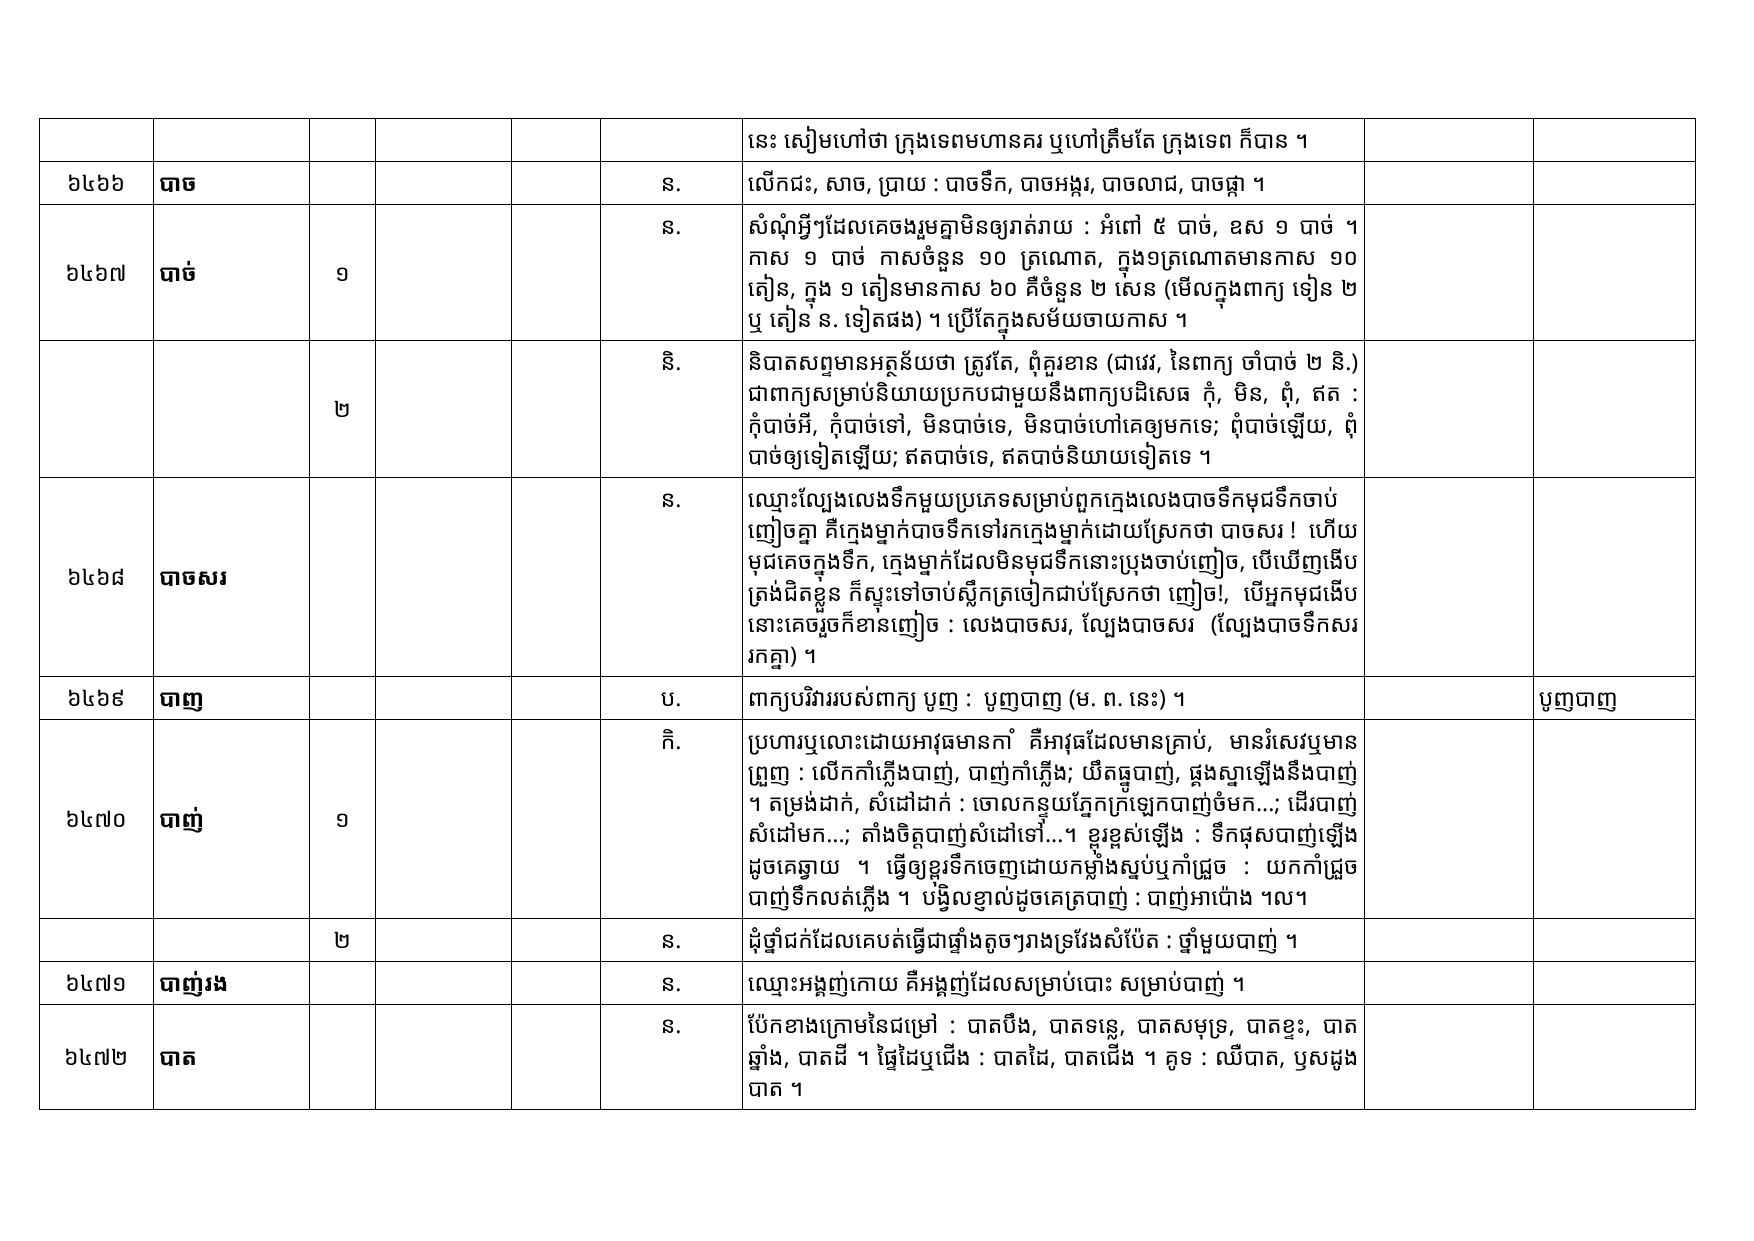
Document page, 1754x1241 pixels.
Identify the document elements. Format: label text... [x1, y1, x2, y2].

table_cell សំណុំ​អ្វី​ៗ​ដែល​គេ​ចង​រួម​គ្នា​មិន​ឲ្យ​រាត់រាយ : អំពៅ ៥ បាច់, ឧស ១ បាច់ ។ កាស ១ បាច់ កាស​ចំនួន ១០ ត្រណោត, ក្នុង​១​ត្រណោត​មាន​កាស ១០ តៀន, ក្នុង ១ តៀន​មាន​កាស ៦០ គឺ​ចំនួន ២ សេន (មើល​ក្នុង​ពាក្យ ទៀន ២ ឬ តៀន ន. ទៀត​ផង) ។ ប្រើ​តែ​ក្នុង​សម័យ​ចាយ​កាស ។ [743, 205, 1364, 340]
table_cell បាចសរ [154, 478, 309, 676]
table_cell ប. [601, 677, 742, 719]
table_cell [512, 919, 600, 961]
table_cell [1534, 341, 1695, 477]
table_cell [512, 962, 600, 1003]
table_cell [1365, 478, 1533, 676]
table_cell [1534, 1005, 1695, 1109]
table_cell ៦៤៦៨ [40, 478, 153, 676]
table_cell បាត [154, 1005, 309, 1109]
table_cell [1365, 341, 1533, 477]
table_cell [1534, 162, 1695, 204]
table_cell [154, 119, 309, 161]
table_cell [154, 341, 309, 477]
table_cell [376, 205, 511, 340]
table_cell [376, 919, 511, 961]
table_cell [512, 720, 600, 918]
table_cell បាច [154, 162, 309, 204]
table_cell ន. [601, 478, 742, 676]
table_cell ៦៤៦៧ [40, 205, 153, 340]
table_cell [1365, 119, 1533, 161]
table_cell [376, 1005, 511, 1109]
table_cell [512, 341, 600, 477]
table_cell [1534, 919, 1695, 961]
table_cell [1534, 962, 1695, 1003]
table_cell លើក​ជះ, សាច, ប្រាយ : បាច​ទឹក, បាច​អង្ករ, បាច​លាជ, បាច​ផ្កា ។ [743, 162, 1364, 204]
table_cell [1365, 962, 1533, 1003]
table_cell និបាត​សព្ទ​មាន​អត្ថន័យ​ថា ត្រូវតែ, ពុំគួរ​ខាន (ជា​វេវ, នៃ​ពាក្យ ចាំបាច់ ២ និ.) ជា​ពាក្យ​សម្រាប់​និយាយ​ប្រកប​ជាមួយ​នឹង​ពាក្យ​បដិសេធ កុំ, មិន, ពុំ, ឥត : កុំបាច់​អី, កុំបាច់​ទៅ, មិន​បាច់​ទេ, មិន​បាច់​ហៅ​គេ​ឲ្យ​មក​ទេ; ពុំ​បាច់​ឡើយ, ពុំ​បាច់​ឲ្យ​ទៀត​ឡើយ; ឥត​បាច់​ទេ, ឥត​បាច់​និយាយ​ទៀត​ទេ ។ [743, 341, 1364, 477]
table_cell [512, 162, 600, 204]
table_cell [310, 962, 375, 1003]
table_cell ឈ្មោះ​អង្គញ់​កោយ គឺ​អង្គញ់​ដែល​សម្រាប់​បោះ សម្រាប់​បាញ់ ។ [743, 962, 1364, 1003]
table_cell [310, 119, 375, 161]
table_cell ប៉ែក​ខាង​ក្រោម​នៃ​ជម្រៅ : បាត​បឹង, បាត​ទន្លេ, បាត​សមុទ្រ, បាត​ខ្ទះ, បាត​ឆ្នាំង, បាត​ដី ។ ផ្ទៃ​ដៃ​ឬ​ជើង : បាត​ដៃ, បាត​ជើង ។ គូទ : ឈឺ​បាត, ឫស​ដូង​បាត ។ [743, 1005, 1364, 1109]
table_cell ឈ្មោះ​ល្បែង​លេង​ទឹក​មួយ​ប្រភេទ​សម្រាប់​ពួក​ក្មេង​លេង​បាច​ទឹក​មុជ​ទឹក​ចាប់​ញៀច​គ្នា គឺ​ក្មេង​ម្នាក់​បាច​ទឹក​ទៅ​រក​ក្មេង​ម្នាក់​ដោយ​ស្រែក​ថា បាចសរ ! ហើយ​មុជ​គេច​ក្នុង​ទឹក, ក្មេង​ម្នាក់​ដែល​មិន​មុជ​ទឹក​នោះ​ប្រុង​ចាប់​ញៀច, បើ​ឃើញ​ងើប​ត្រង់​ជិត​ខ្លួន ក៏​ស្ទុះ​ទៅ​ចាប់​ស្លឹក​ត្រចៀក​ជាប់​ស្រែក​ថា ញៀច!, បើ​អ្នក​មុជ​ងើប​នោះ​គេច​រួច​ក៏​ខាន​ញៀច : លេង​បាចសរ, ល្បែង​បាចសរ (ល្បែង​បាច​ទឹក​សរ​រក​គ្នា) ។ [743, 478, 1364, 676]
table_cell [1365, 677, 1533, 719]
table_cell [512, 119, 600, 161]
table_cell បាច់ [154, 205, 309, 340]
table_cell ន. [601, 919, 742, 961]
table_cell [376, 677, 511, 719]
table_cell [512, 1005, 600, 1109]
table_cell [601, 119, 742, 161]
table_cell នេះ សៀម​ហៅ​ថា ក្រុង​ទេព​មហា​នគរ ឬ​ហៅ​ត្រឹមតែ ក្រុង​ទេព ក៏​បាន ។ [743, 119, 1364, 161]
table_cell ពាក្យ​បរិវារ​របស់​ពាក្យ បូញ : បូញបាញ (ម. ព. នេះ) ។ [743, 677, 1364, 719]
table_cell [376, 478, 511, 676]
table_cell ន. [601, 962, 742, 1003]
table_cell [376, 341, 511, 477]
table_cell បាញ [154, 677, 309, 719]
table_cell [512, 677, 600, 719]
table_cell [310, 162, 375, 204]
table_cell [1534, 720, 1695, 918]
table_cell បាញ់ [154, 720, 309, 918]
table_cell ៦៤៧១ [40, 962, 153, 1003]
table_cell [1534, 205, 1695, 340]
table_cell [376, 119, 511, 161]
table_cell [1365, 919, 1533, 961]
table_cell [1534, 119, 1695, 161]
table_cell ន. [601, 205, 742, 340]
table_cell [512, 205, 600, 340]
table_cell [310, 1005, 375, 1109]
table_cell [376, 162, 511, 204]
table_cell [1365, 162, 1533, 204]
table_cell [154, 919, 309, 961]
table_cell [40, 119, 153, 161]
table_cell ១ [310, 205, 375, 340]
table_cell ២ [310, 341, 375, 477]
table_cell ប្រហារ​ឬ​លោះ​ដោយ​អាវុធ​មាន​កាំ គឺ​អាវុធ​ដែល​មាន​គ្រាប់, មាន​រំសេវ​ឬ​មាន​ព្រួញ : លើក​កាំភ្លើង​បាញ់, បាញ់​កាំភ្លើង; យឹត​ធ្នូ​បាញ់, ផ្គង​ស្នា​ឡើង​នឹង​បាញ់ ។ តម្រង់​ដាក់, សំដៅ​ដាក់ : ចោល​កន្ទុយ​ភ្នែក​ក្រឡេក​បាញ់​ចំ​មក...; ដើរ​បាញ់​សំដៅ​មក...; តាំង​ចិត្ត​បាញ់​សំដៅ​ទៅ...។ ខ្ពុរ​ខ្ពស់​ឡើង : ទឹក​ផុស​បាញ់​ឡើង​ដូច​គេ​ឆ្វាយ ។ ធ្វើ​ឲ្យ​ខ្ពុរ​ទឹក​ចេញ​ដោយ​កម្លាំង​ស្នប់​ឬ​កាំជ្រួច : យក​កាំជ្រួច​បាញ់​ទឹក​លត់​ភ្លើង ។ បង្វិល​ខ្ញាល់​ដូច​គេ​ត្របាញ់ : បាញ់​អាប៉ោង ។ល។ [743, 720, 1364, 918]
table_cell ន. [601, 1005, 742, 1109]
table_cell បូញបាញ [1534, 677, 1695, 719]
table_cell [40, 919, 153, 961]
table_cell និ. [601, 341, 742, 477]
table_cell [376, 720, 511, 918]
table_cell [1365, 720, 1533, 918]
table_cell ១ [310, 720, 375, 918]
table_cell [376, 962, 511, 1003]
table_cell ដុំ​ថ្នាំ​ជក់​ដែល​គេ​បត់​ធ្វើ​ជា​ផ្ទាំង​តូច​ៗ​រាង​ទ្រវែង​សំប៉ែត : ថ្នាំ​មួយ​បាញ់ ។ [743, 919, 1364, 961]
table_cell បាញ់​រង [154, 962, 309, 1003]
table_cell [1365, 1005, 1533, 1109]
table_cell [512, 478, 600, 676]
table_cell [40, 341, 153, 477]
table_cell ៦៤៦៦ [40, 162, 153, 204]
table_cell ៦៤៦៩ [40, 677, 153, 719]
table_cell [1365, 205, 1533, 340]
table_cell ២ [310, 919, 375, 961]
table_cell ៦៤៧២ [40, 1005, 153, 1109]
table_cell [310, 677, 375, 719]
table_cell ៦៤៧០ [40, 720, 153, 918]
table_cell [1534, 478, 1695, 676]
table_cell [310, 478, 375, 676]
table_cell ន. [601, 162, 742, 204]
table_cell កិ. [601, 720, 742, 918]
